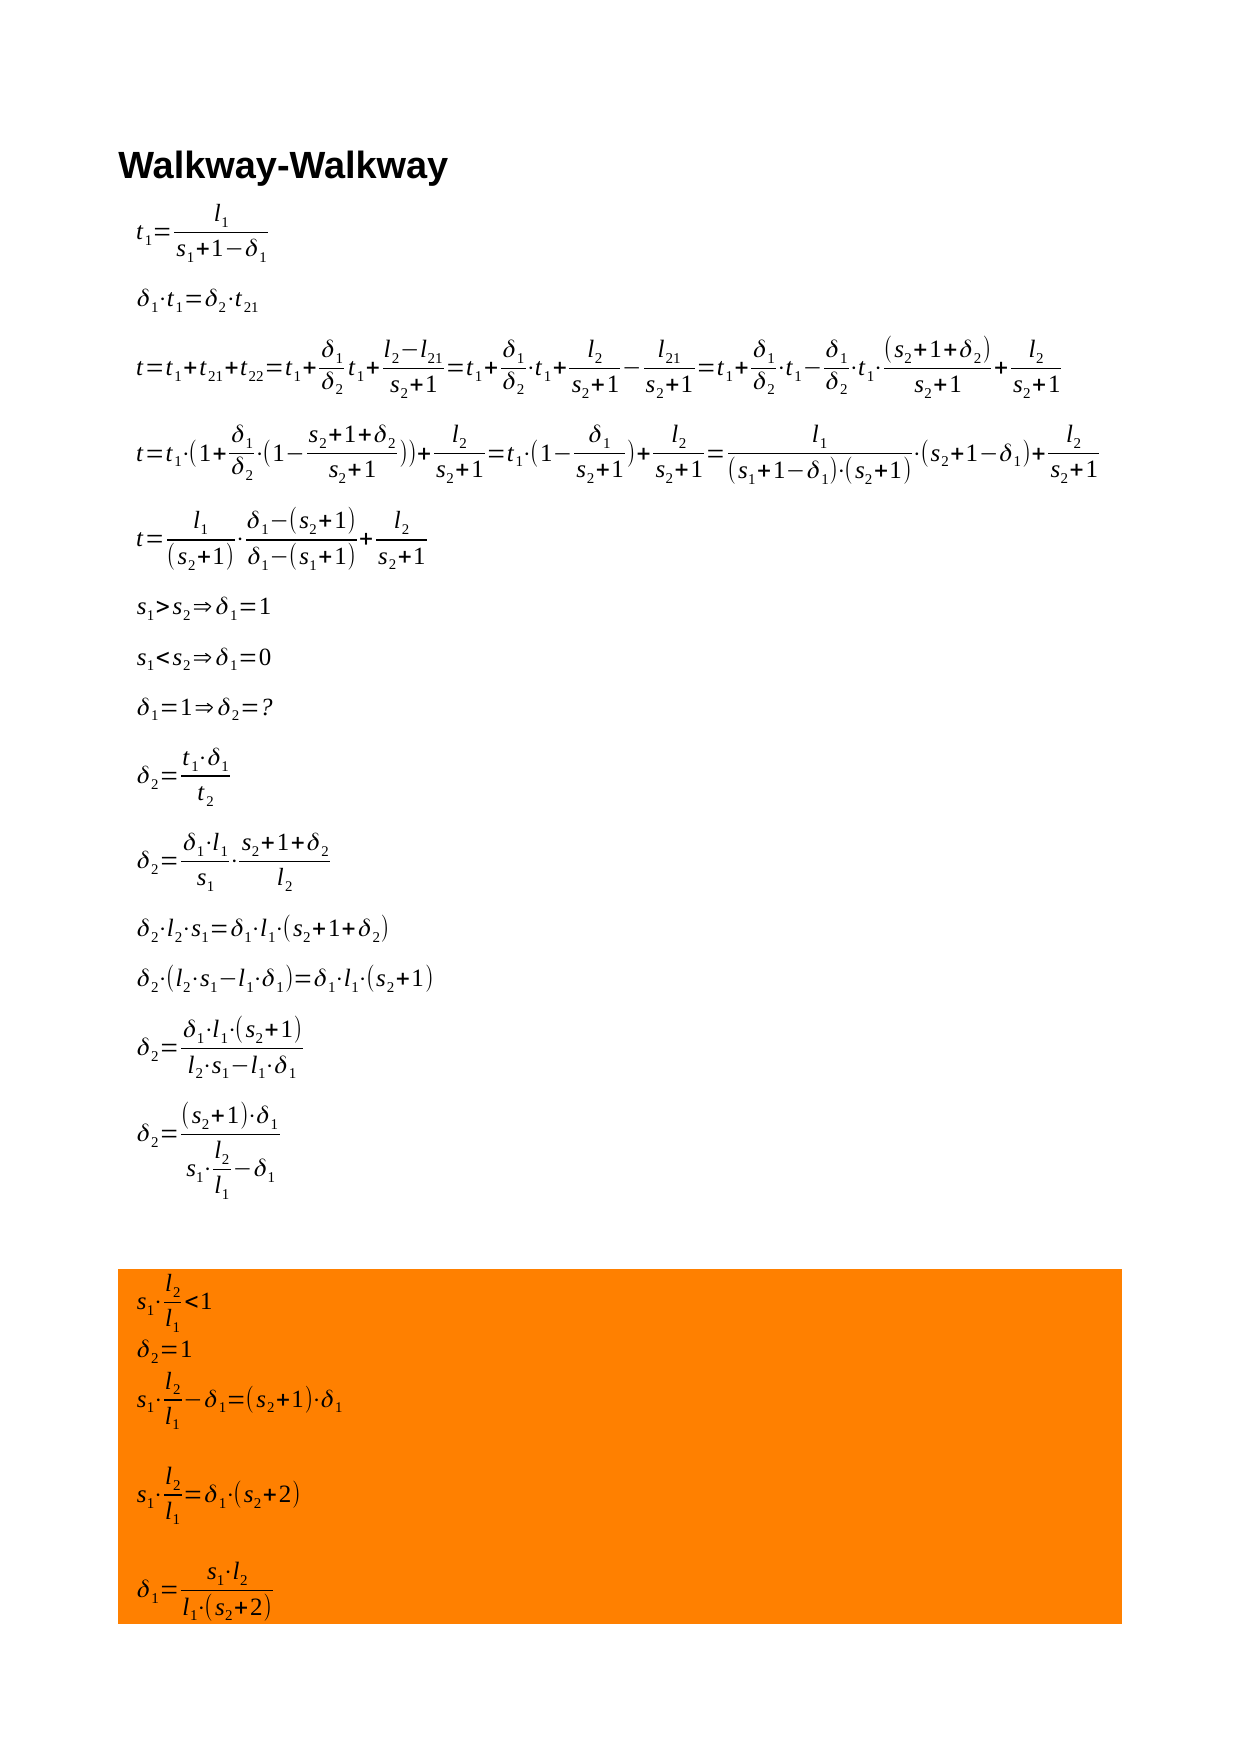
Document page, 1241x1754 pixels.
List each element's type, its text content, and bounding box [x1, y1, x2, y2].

subtitle Walkway-Walkway [118, 143, 1122, 187]
table_header [118, 1269, 1122, 1624]
